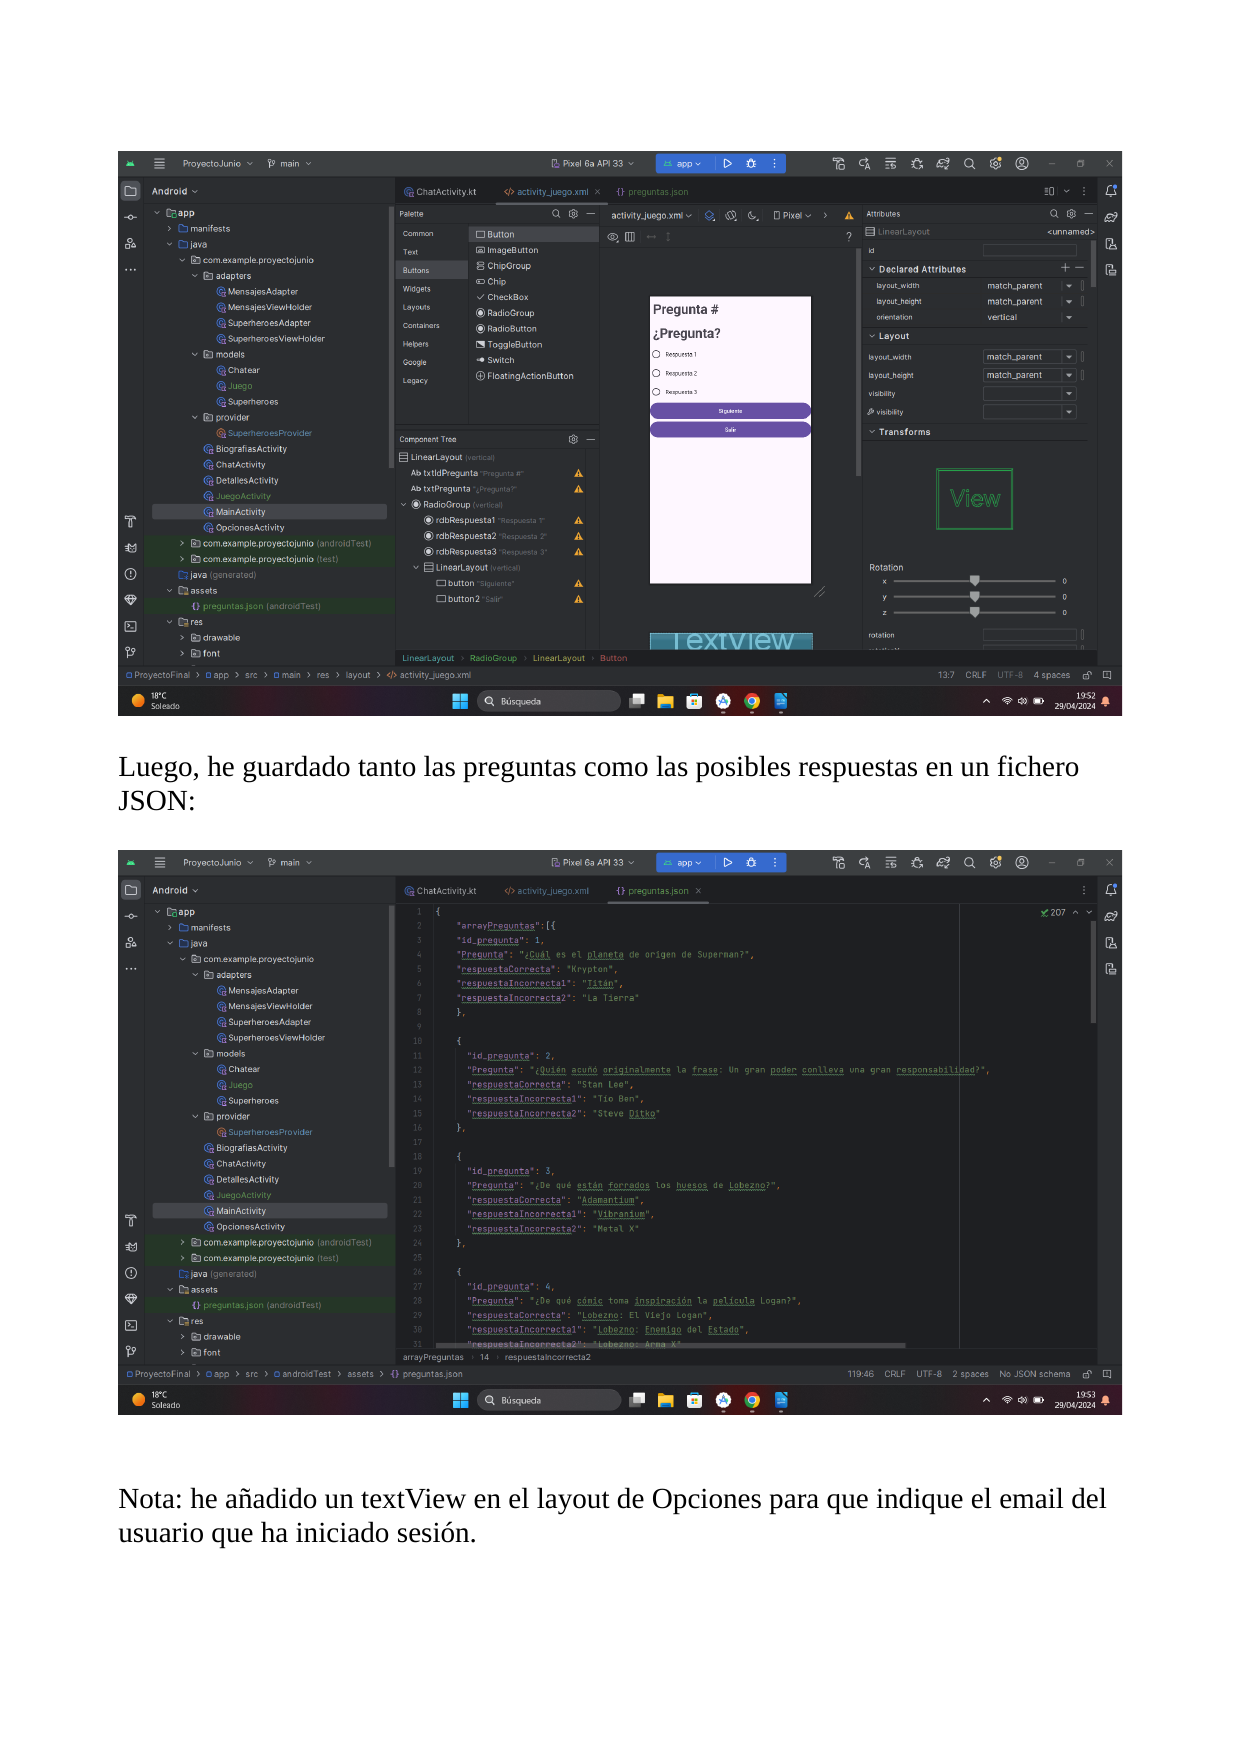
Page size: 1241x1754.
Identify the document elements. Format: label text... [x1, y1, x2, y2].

text Luego, he guardado tanto las preguntas como las posibles respuestas en un fichero JSON: [118, 749, 1122, 816]
picture [118, 151, 1123, 716]
text Nota: he añadido un textView en el layout de Opciones para que indique el email del usuario que ha iniciado sesión. [118, 1481, 1122, 1548]
picture [118, 850, 1123, 1415]
